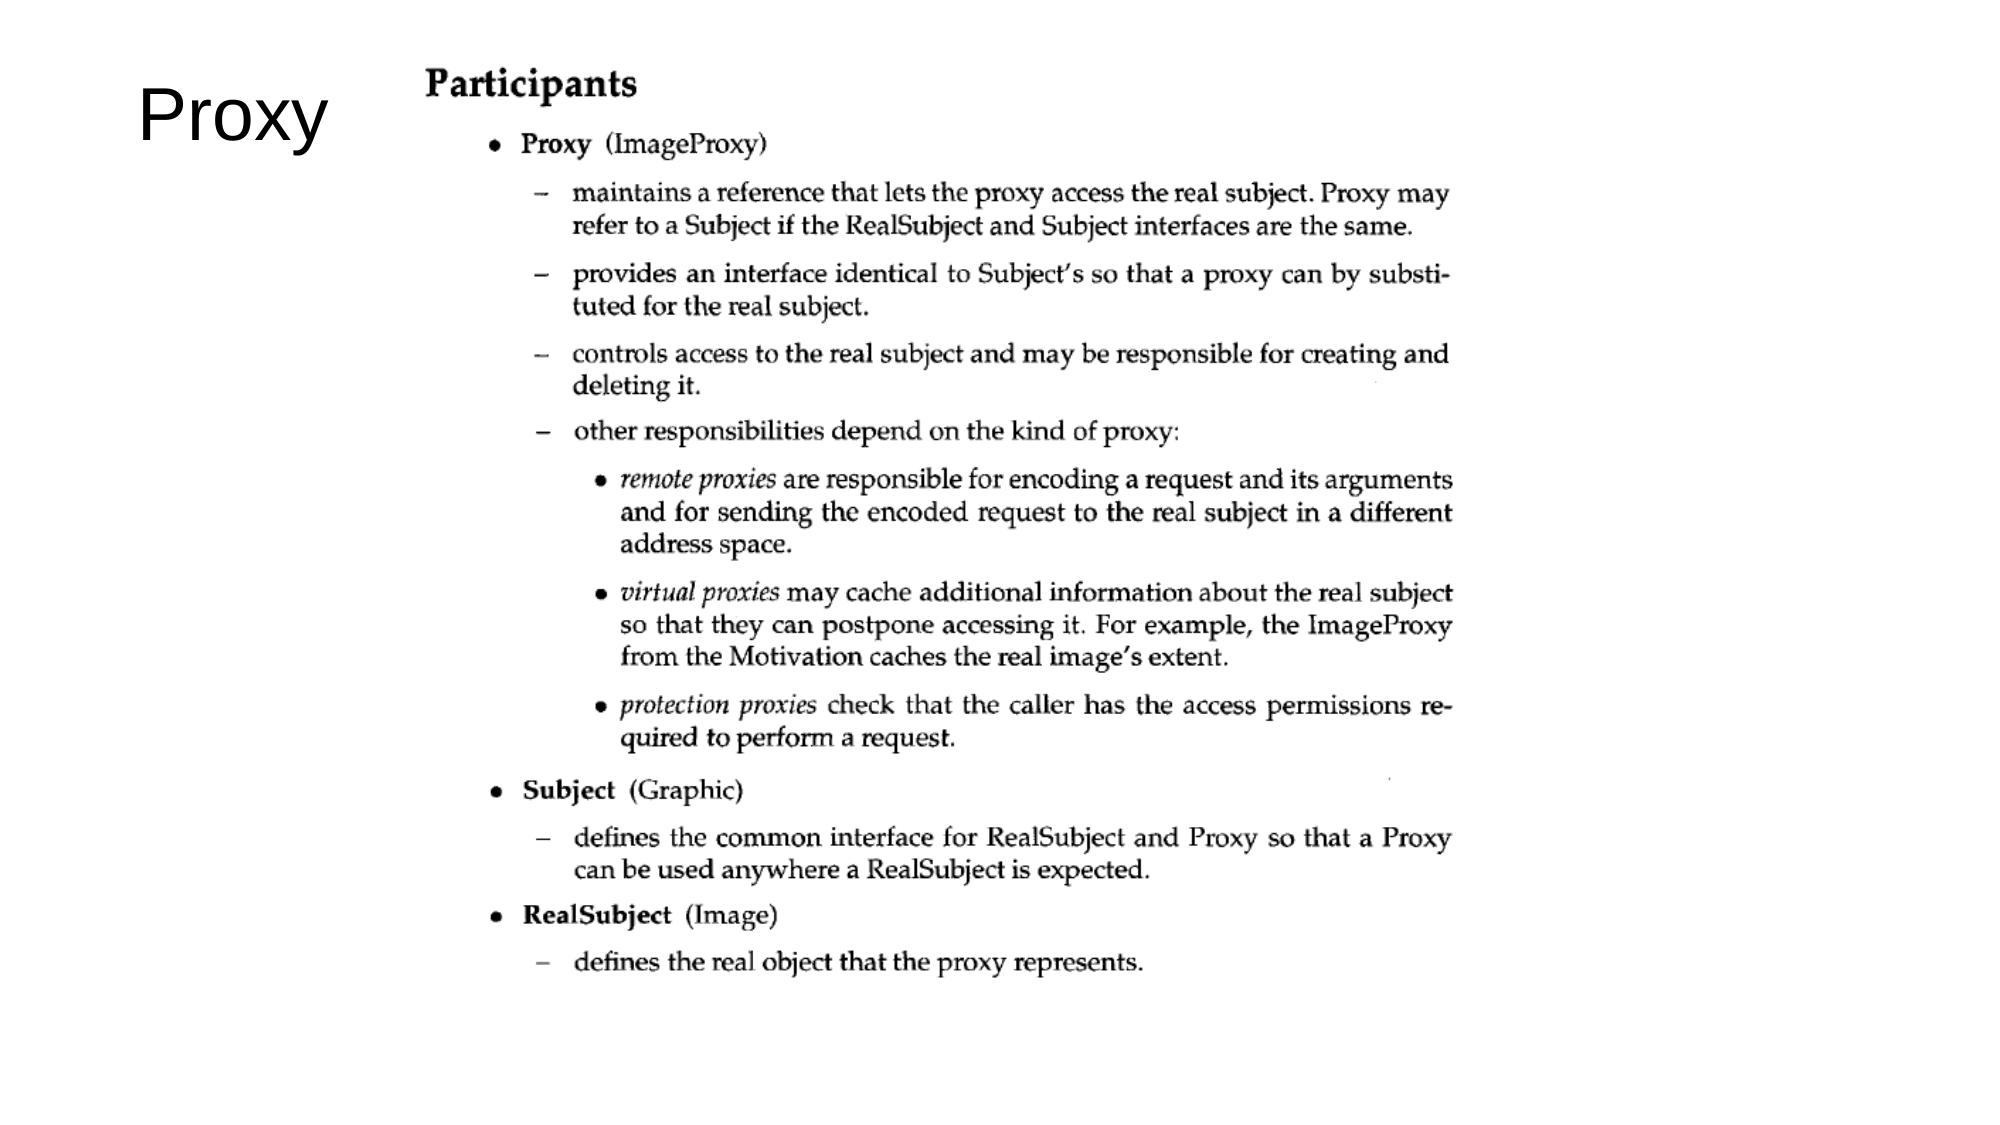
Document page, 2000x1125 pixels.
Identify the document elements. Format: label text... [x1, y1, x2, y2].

picture [474, 412, 1474, 982]
picture [420, 61, 1470, 410]
title Proxy [137, 60, 376, 166]
